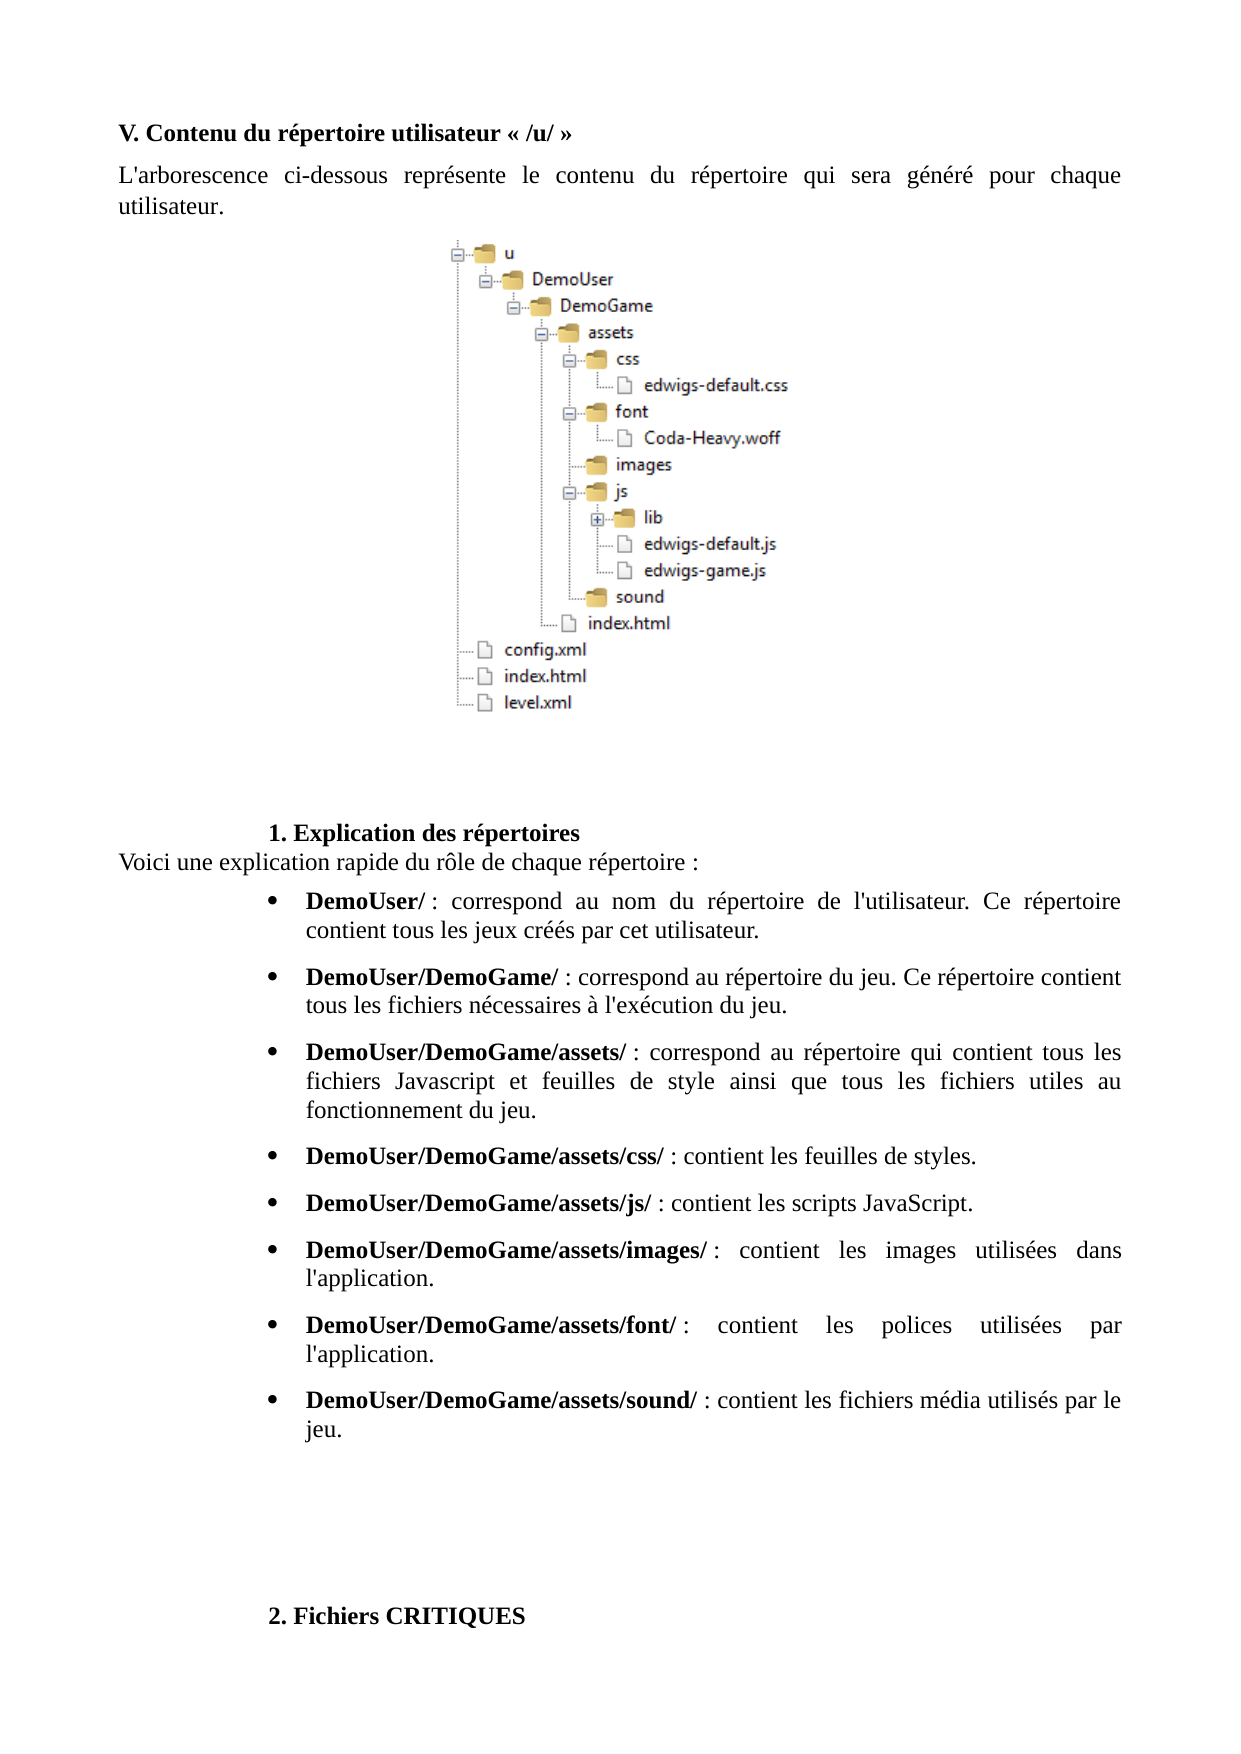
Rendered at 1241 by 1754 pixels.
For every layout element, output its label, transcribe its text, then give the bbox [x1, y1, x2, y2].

list DemoUser/DemoGame/assets/js/ : contient les scripts JavaScript. [268, 1188, 1122, 1217]
subtitle V. Contenu du répertoire utilisateur « /u/ » [118, 118, 1122, 147]
list DemoUser/DemoGame/assets/ : correspond au répertoire qui contient tous les fichiers Javascript et feuilles de style ainsi que tous les fichiers utiles au fonctionnement du jeu. [268, 1037, 1122, 1123]
list DemoUser/DemoGame/ : correspond au répertoire du jeu. Ce répertoire contient tous les fichiers nécessaires à l'exécution du jeu. [268, 962, 1122, 1019]
subtitle Voici une explication rapide du rôle de chaque répertoire : [118, 847, 1122, 876]
list DemoUser/DemoGame/assets/images/ : contient les images utilisées dans l'application. [268, 1235, 1122, 1292]
list DemoUser/ : correspond au nom du répertoire de l'utilisateur. Ce répertoire contient tous les jeux créés par cet utilisateur. [268, 886, 1122, 944]
list DemoUser/DemoGame/assets/css/ : contient les feuilles de styles. [268, 1141, 1122, 1170]
list DemoUser/DemoGame/assets/font/ : contient les polices utilisées par l'application. [268, 1310, 1122, 1368]
picture [447, 240, 794, 722]
list DemoUser/DemoGame/assets/sound/ : contient les fichiers média utilisés par le jeu. [268, 1386, 1122, 1443]
subtitle 1. Explication des répertoires [231, 818, 1122, 847]
list 2. Fichiers CRITIQUES [231, 1601, 1122, 1630]
text L'arborescence ci-dessous représente le contenu du répertoire qui sera généré pour chaque utilisateur. [118, 157, 1122, 220]
